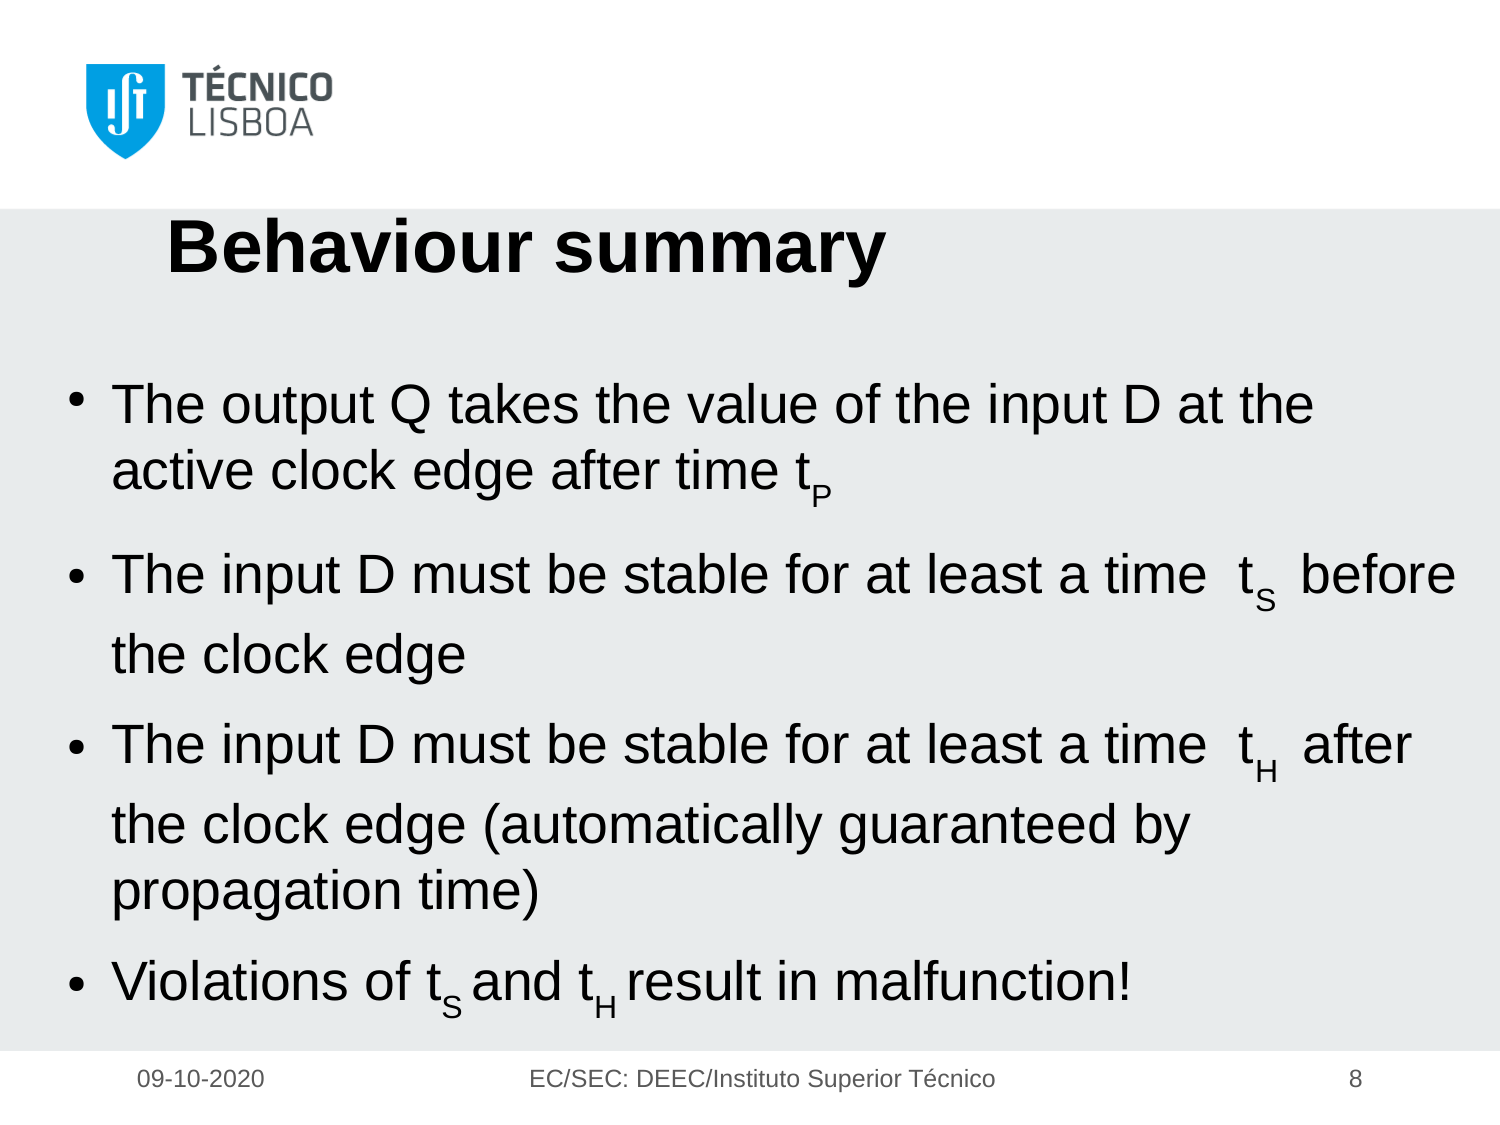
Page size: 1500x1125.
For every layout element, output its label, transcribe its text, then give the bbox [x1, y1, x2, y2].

list The output Q takes the value of the input D at the active clock edge after time tP The input D must be stable for at least a time tS before the clock edge The input D must be stable for at least a time tH after the clock edge (automatically guaranteed by propagation time) Violations of tS and tH result in malfunction! [52, 367, 1465, 1030]
footer EC/SEC: DEEC/Instituto Superior Técnico [512, 1052, 1021, 1103]
slide_number 15 [1077, 1052, 1378, 1103]
title Behaviour summary [151, 171, 1408, 314]
slide_number 09-10-2020 [121, 1052, 425, 1103]
picture [0, 0, 1500, 1125]
